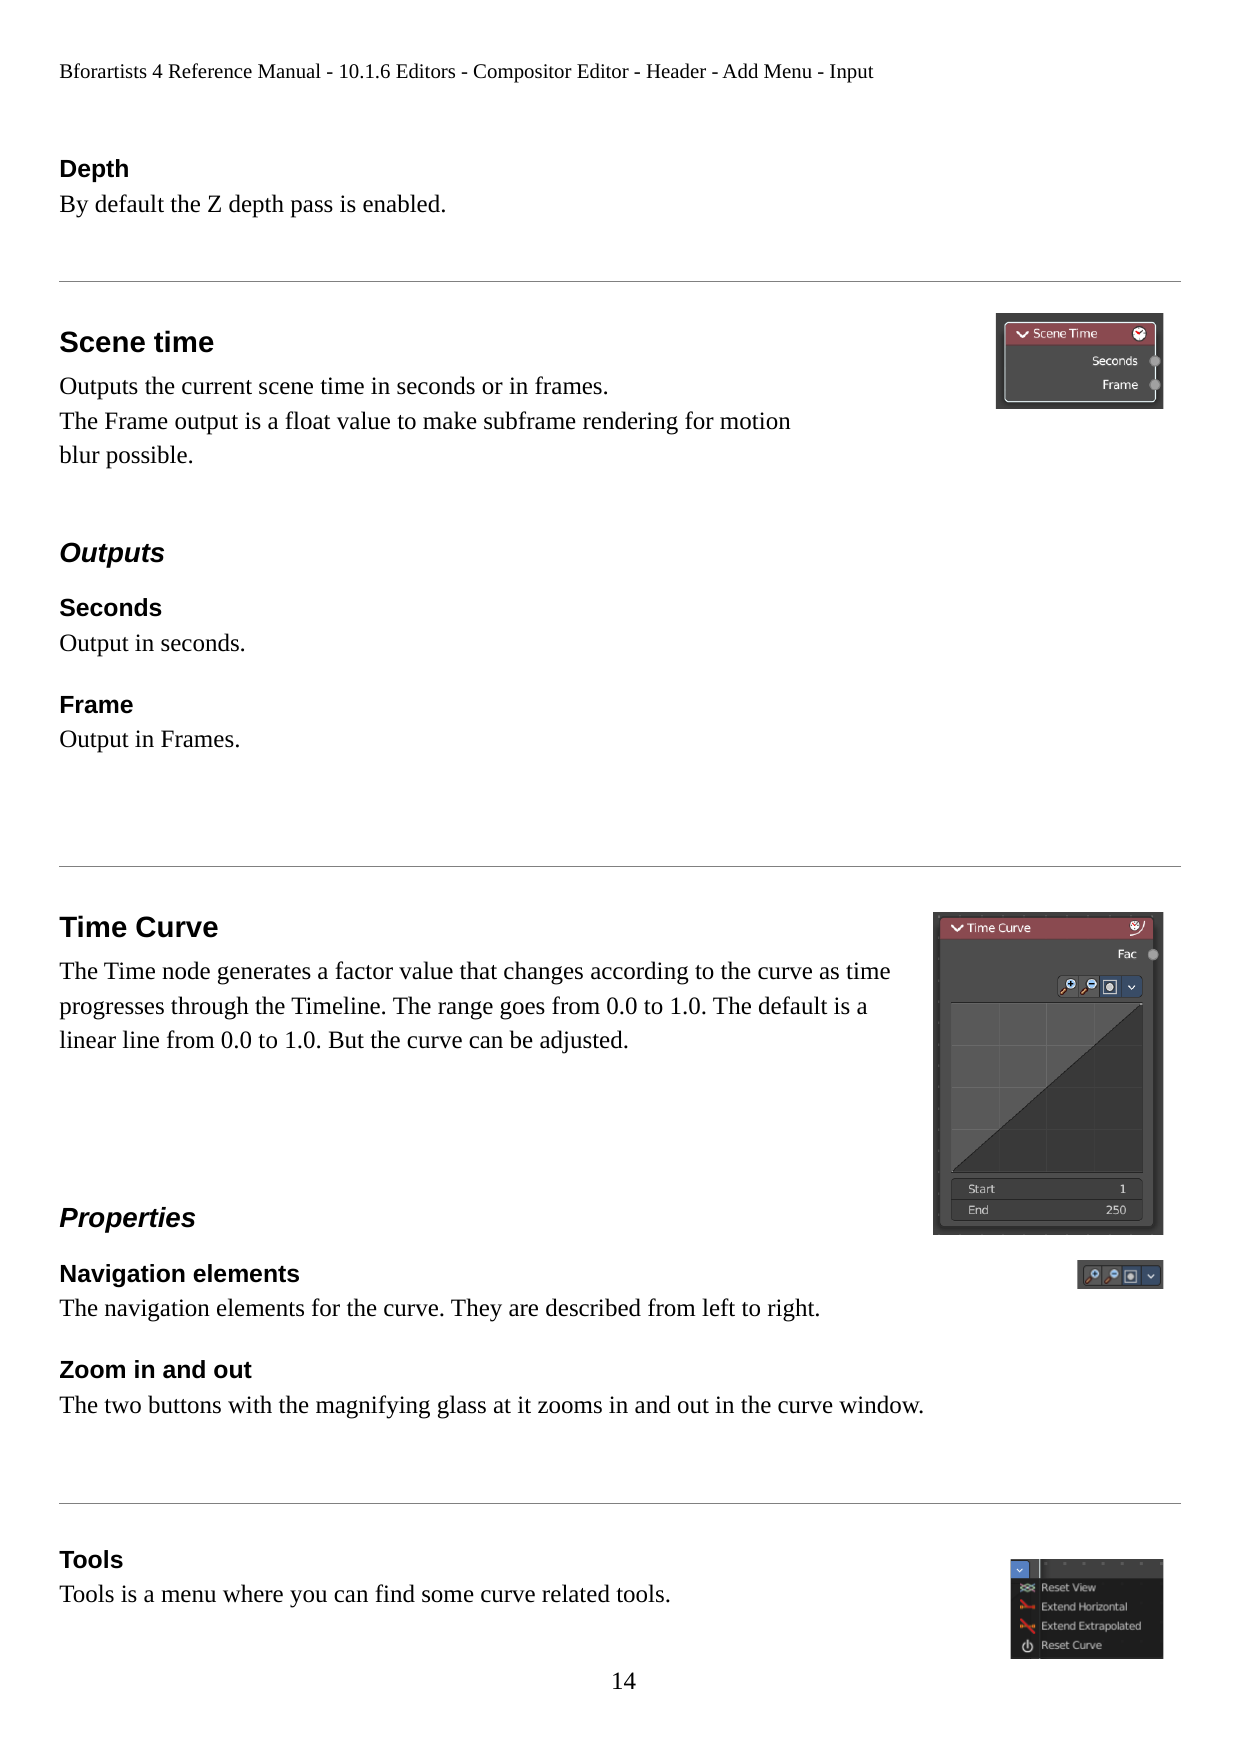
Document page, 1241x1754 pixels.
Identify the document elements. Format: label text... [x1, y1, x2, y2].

picture [1010, 1559, 1164, 1659]
subtitle Time Curve [59, 910, 1181, 944]
subtitle Frame [59, 690, 1181, 718]
text Output in seconds. [59, 628, 1181, 657]
text By default the Z depth pass is enabled. [59, 189, 1181, 217]
text Output in Frames. [59, 724, 1181, 753]
text Tools is a menu where you can find some curve related tools. [59, 1579, 1010, 1608]
text Outputs the current scene time in seconds or in frames. The Frame output is a float value to make subframe rendering for motion blur possible. [59, 371, 1181, 504]
picture [933, 912, 1164, 1235]
subtitle Properties [59, 1202, 933, 1234]
text The navigation elements for the curve. They are described from left to right. [59, 1293, 1181, 1322]
subtitle Seconds [59, 593, 1181, 622]
subtitle Outputs [59, 536, 1181, 568]
subtitle Tools [59, 1545, 1181, 1573]
subtitle Zoom in and out [59, 1355, 1181, 1384]
text The Time node generates a factor value that changes according to the curve as time progresses through the Timeline. The range goes from 0.0 to 1.0. The default is a linear line from 0.0 to 1.0. But the curve can be adjusted. [59, 956, 933, 1054]
subtitle [1164, 325, 1181, 359]
subtitle [1164, 1202, 1181, 1234]
subtitle Scene time [59, 325, 995, 359]
picture [1077, 1260, 1164, 1289]
text The two buttons with the magnifying glass at it zooms in and out in the curve window. [59, 1390, 1181, 1419]
subtitle Depth [59, 154, 1181, 182]
picture [995, 313, 1164, 409]
subtitle Navigation elements [59, 1259, 1181, 1287]
